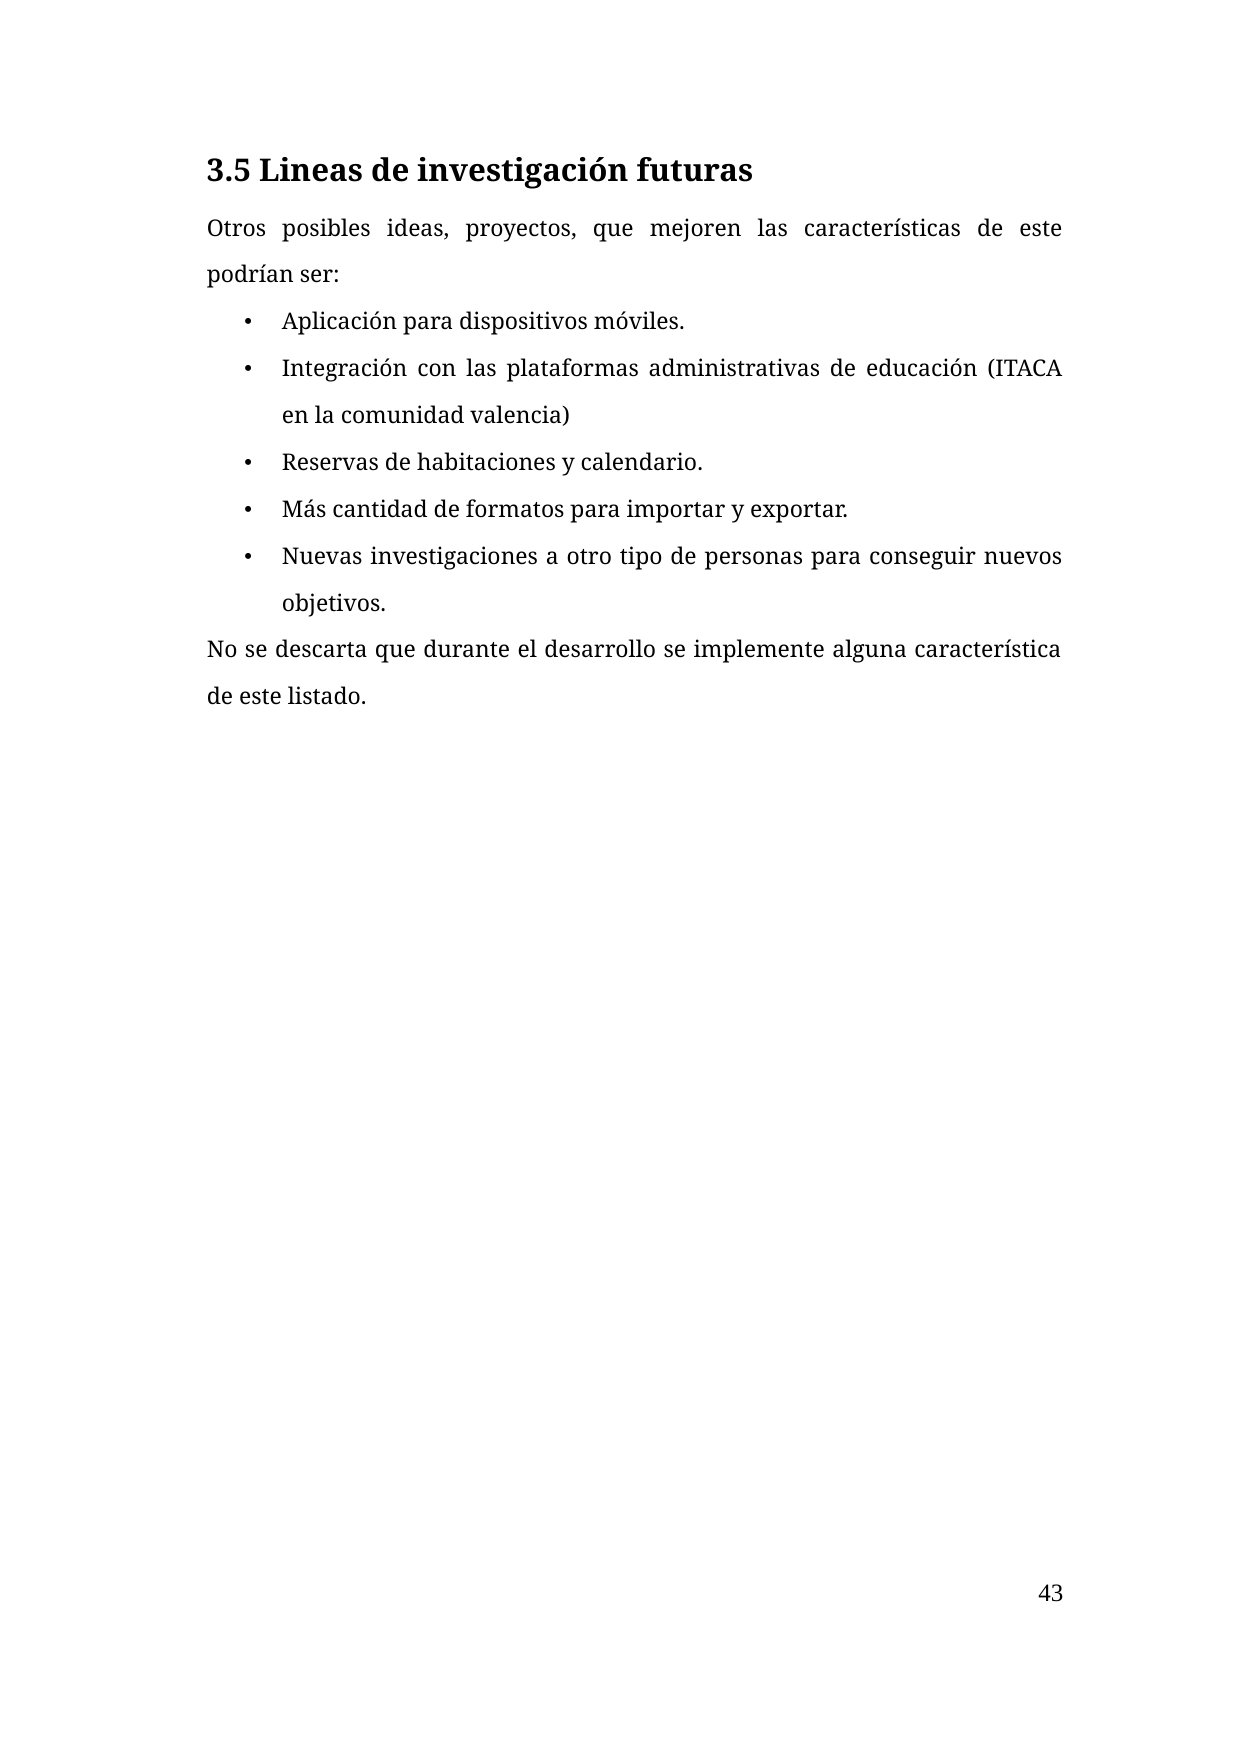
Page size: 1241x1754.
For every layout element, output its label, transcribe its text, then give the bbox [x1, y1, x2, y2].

text Otros posibles ideas, proyectos, que mejoren las características de este podrían ser: [207, 211, 1063, 289]
list Nuevas investigaciones a otro tipo de personas para conseguir nuevos objetivos. [244, 539, 1063, 618]
text 3.5 Lineas de investigación futuras [207, 148, 1063, 190]
list Integración con las plataformas administrativas de educación (ITACA en la comunidad valencia) [244, 352, 1063, 430]
list Reservas de habitaciones y calendario. [244, 446, 1063, 477]
list Más cantidad de formatos para importar y exportar. [244, 493, 1063, 524]
text No se descarta que durante el desarrollo se implemente alguna característica de este listado. [207, 633, 1063, 711]
list Aplicación para dispositivos móviles. [244, 305, 1063, 336]
